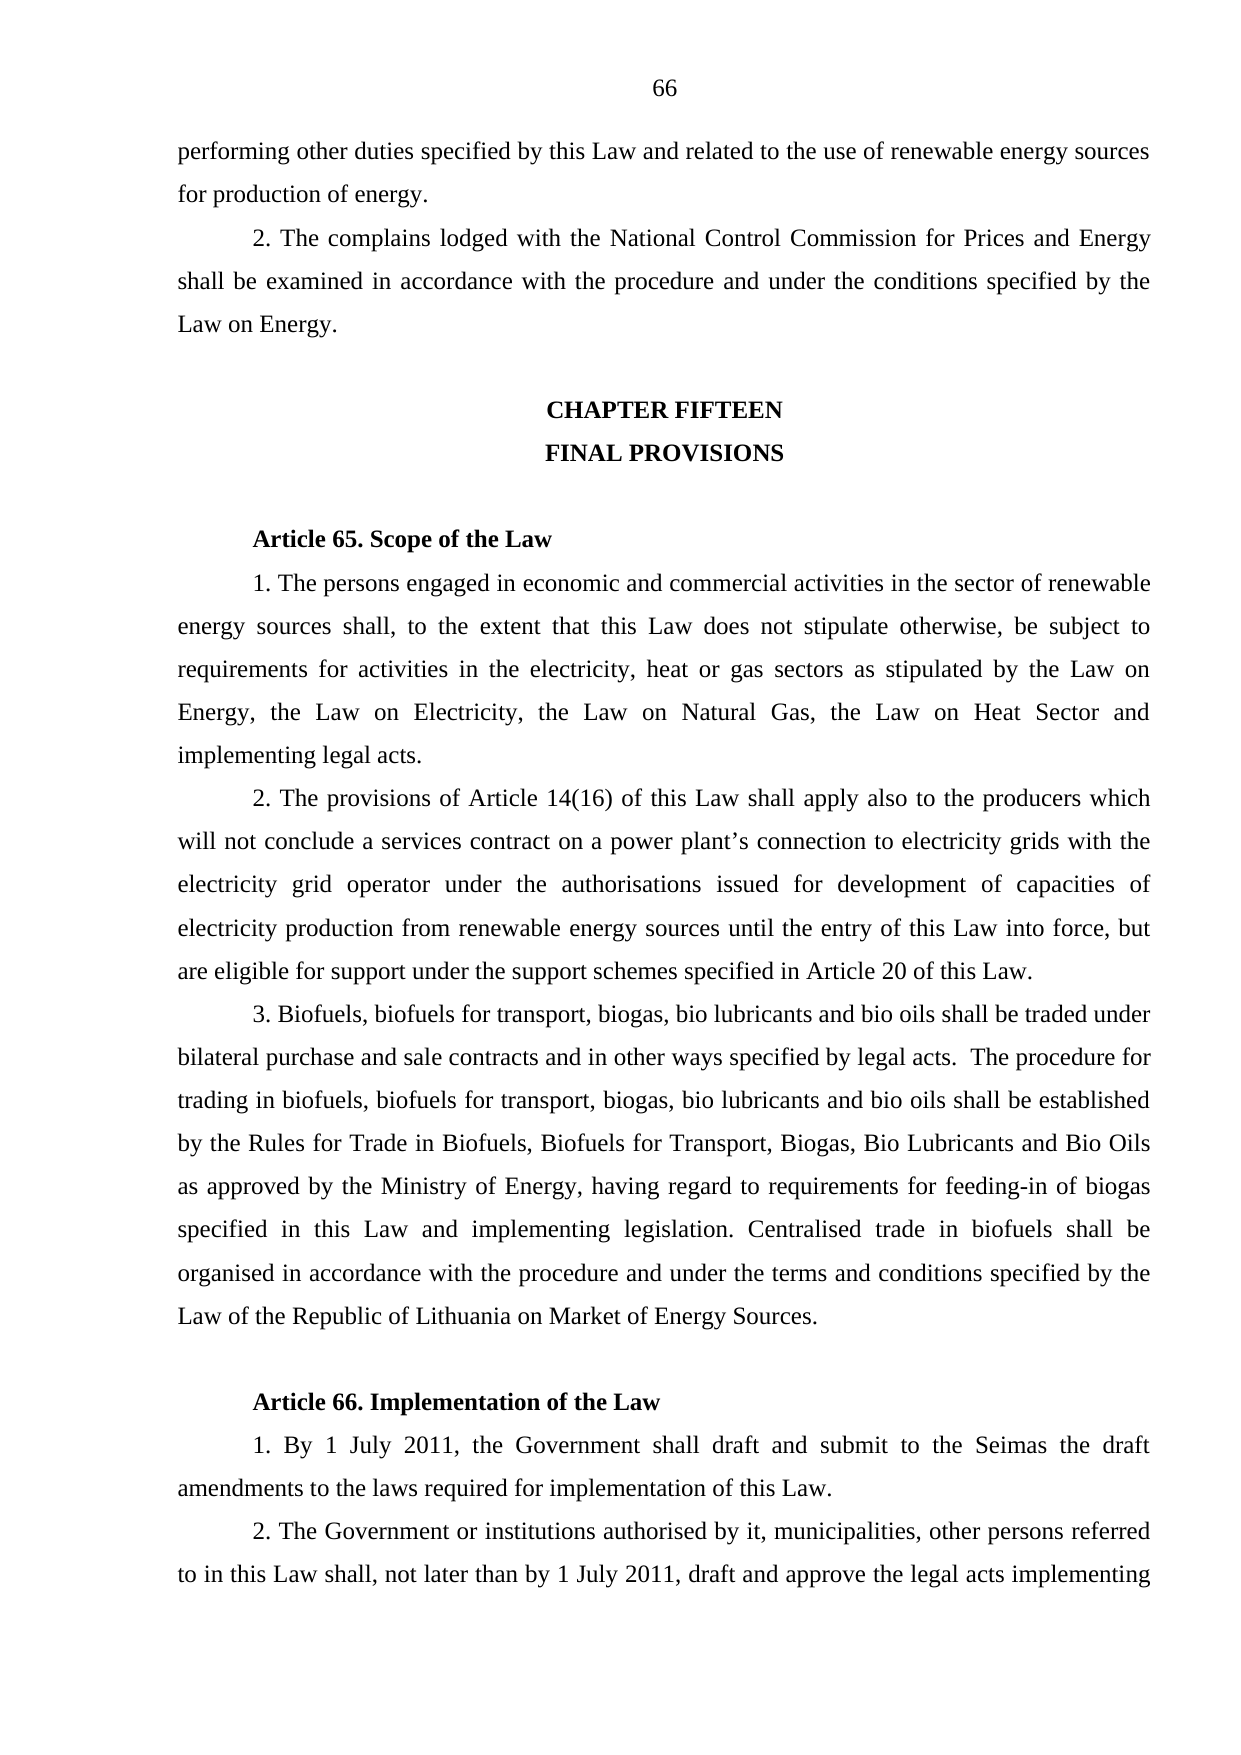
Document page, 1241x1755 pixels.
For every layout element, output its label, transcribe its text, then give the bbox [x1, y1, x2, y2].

text 2. The Government or institutions authorised by it, municipalities, other persons referred to in this Law shall, not later than by 1 July 2011, draft and approve the legal acts implementing [177, 1516, 1152, 1588]
text 1. The persons engaged in economic and commercial activities in the sector of renewable energy sources shall, to the extent that this Law does not stipulate otherwise, be subject to requirements for activities in the electricity, heat or gas sectors as stipulated by the Law on Energy, the Law on Electricity, the Law on Natural Gas, the Law on Heat Sector and implementing legal acts. [177, 568, 1152, 769]
text 2. The complains lodged with the National Control Commission for Prices and Energy shall be examined in accordance with the procedure and under the conditions specified by the Law on Energy. [177, 223, 1152, 338]
text performing other duties specified by this Law and related to the use of renewable energy sources for production of energy. [177, 136, 1152, 208]
text Article 66. Implementation of the Law [177, 1387, 1152, 1416]
text 3. Biofuels, biofuels for transport, biogas, bio lubricants and bio oils shall be traded under bilateral purchase and sale contracts and in other ways specified by legal acts. The procedure for trading in biofuels, biofuels for transport, biogas, bio lubricants and bio oils shall be established by the Rules for Trade in Biofuels, Biofuels for Transport, Biogas, Bio Lubricants and Bio Oils as approved by the Ministry of Energy, having regard to requirements for feeding-in of biogas specified in this Law and implementing legislation. Centralised trade in biofuels shall be organised in accordance with the procedure and under the terms and conditions specified by the Law of the Republic of Lithuania on Market of Energy Sources. [177, 999, 1152, 1329]
text 2. The provisions of Article 14(16) of this Law shall apply also to the producers which will not conclude a services contract on a power plant’s connection to electricity grids with the electricity grid operator under the authorisations issued for development of capacities of electricity production from renewable energy sources until the entry of this Law into force, but are eligible for support under the support schemes specified in Article 20 of this Law. [177, 783, 1152, 984]
text CHAPTER FIFTEEN [177, 395, 1152, 424]
text FINAL PROVISIONS [177, 438, 1152, 467]
text 1. By 1 July 2011, the Government shall draft and submit to the Seimas the draft amendments to the laws required for implementation of this Law. [177, 1430, 1152, 1502]
text Article 65. Scope of the Law [177, 524, 1152, 553]
